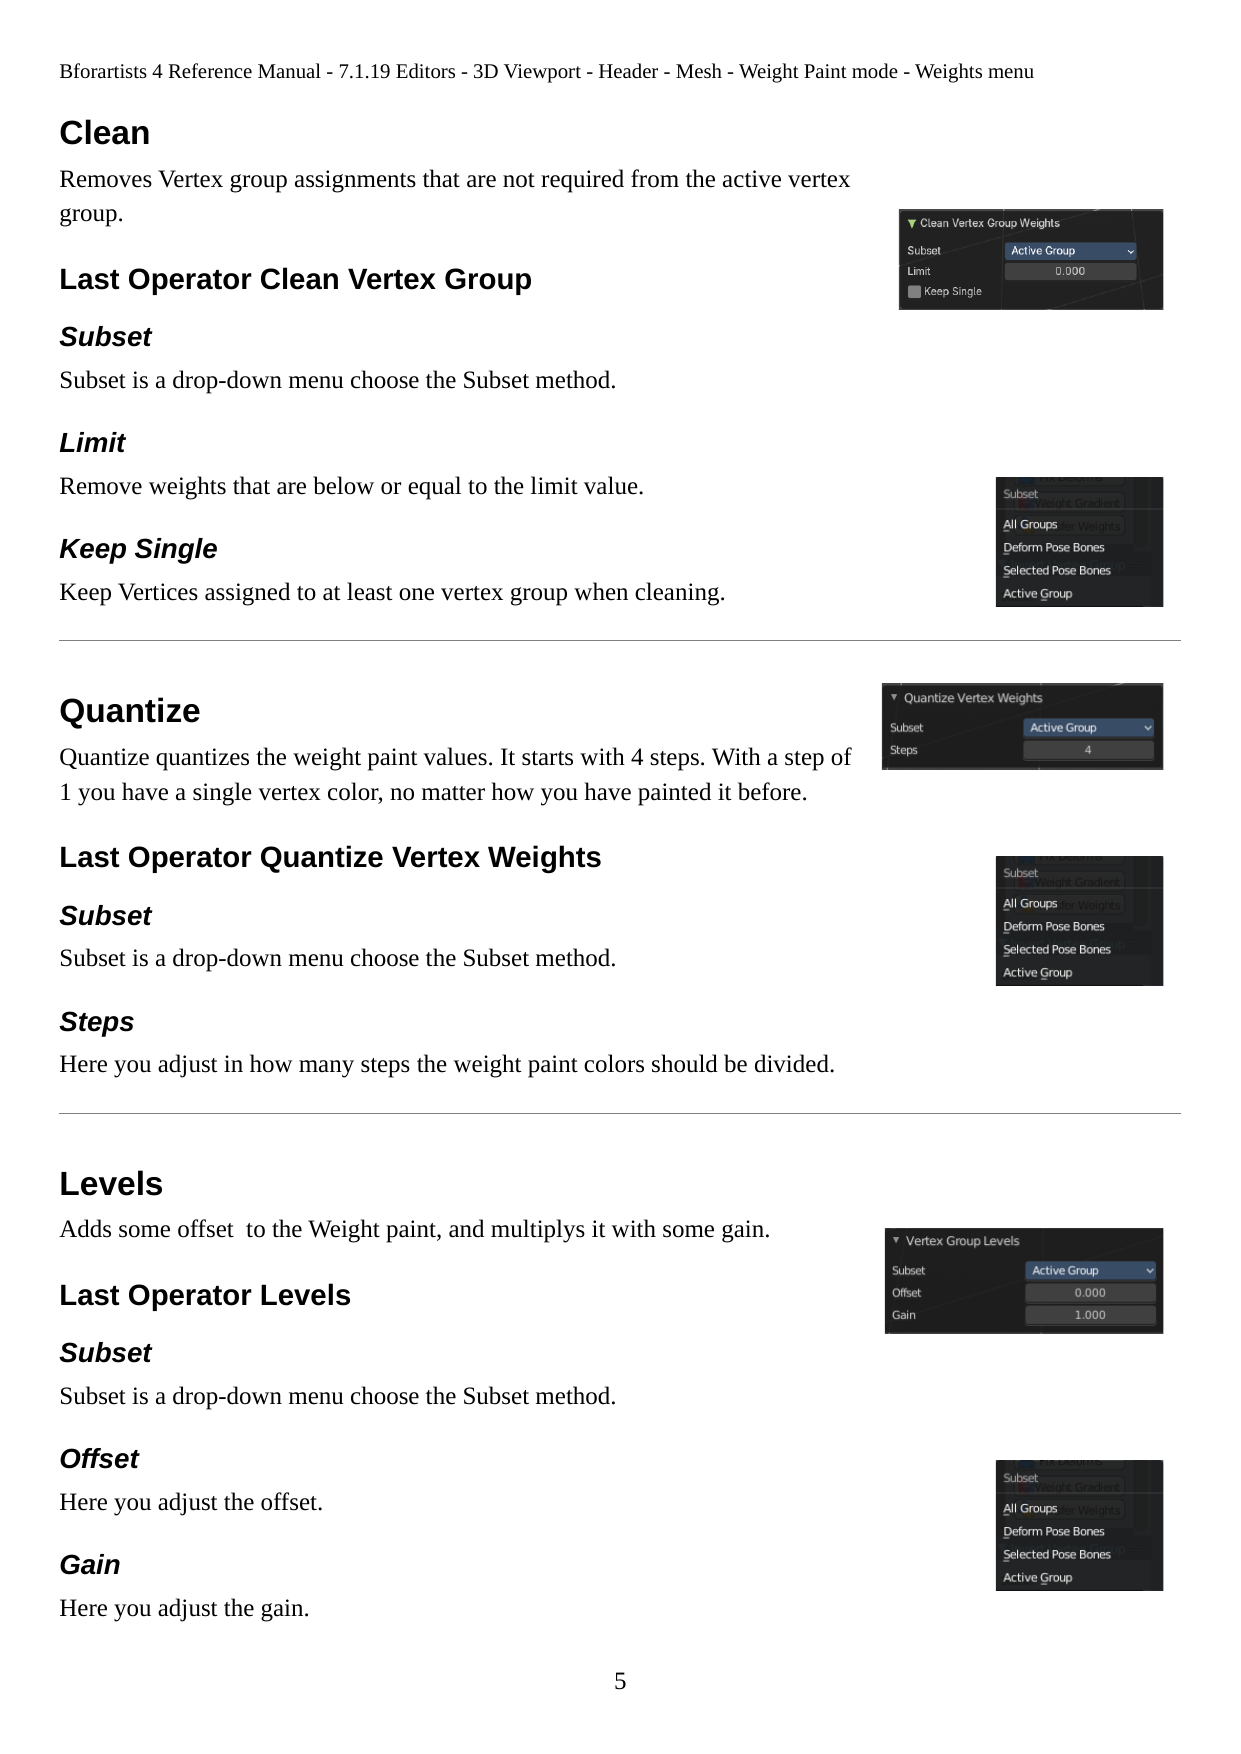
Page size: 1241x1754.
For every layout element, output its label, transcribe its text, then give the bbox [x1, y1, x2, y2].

text Subset is a drop-down menu choose the Subset method. [59, 365, 1181, 394]
picture [898, 209, 1164, 310]
subtitle [1164, 532, 1181, 564]
subtitle Last Operator Levels [59, 1278, 884, 1312]
text Keep Vertices assigned to at least one vertex group when cleaning. [59, 577, 995, 606]
subtitle Offset [59, 1443, 1181, 1475]
text Here you adjust in how many steps the weight paint colors should be divided. [59, 1049, 1181, 1078]
subtitle Limit [59, 427, 1181, 458]
subtitle Subset [59, 321, 1181, 352]
subtitle Subset [59, 899, 995, 931]
text Quantize quantizes the weight paint values. It starts with 4 steps. With a step of 1 you have a single vertex color, no matter how you have painted it before. [59, 742, 1181, 805]
subtitle [1164, 1549, 1181, 1581]
subtitle Quantize [59, 691, 881, 729]
subtitle Clean [59, 113, 1181, 151]
text Subset is a drop-down menu choose the Subset method. [59, 1381, 1181, 1410]
text Removes Vertex group assignments that are not required from the active vertex group. [59, 164, 1181, 227]
text Here you adjust the offset. [59, 1487, 995, 1516]
subtitle Gain [59, 1549, 995, 1581]
subtitle Keep Single [59, 532, 995, 564]
picture [995, 477, 1164, 607]
subtitle Last Operator Clean Vertex Group [59, 262, 898, 296]
subtitle [1164, 691, 1181, 729]
subtitle [1164, 1278, 1181, 1312]
subtitle [1164, 899, 1181, 931]
text Remove weights that are below or equal to the limit value. [59, 471, 1181, 500]
text Adds some offset to the Weight paint, and multiplys it with some gain. [59, 1214, 1181, 1243]
picture [995, 1460, 1164, 1591]
picture [995, 856, 1164, 986]
subtitle Steps [59, 1005, 1181, 1037]
subtitle Subset [59, 1337, 1181, 1369]
subtitle Last Operator Quantize Vertex Weights [59, 840, 1181, 874]
subtitle Levels [59, 1163, 1181, 1202]
picture [881, 683, 1164, 770]
text Here you adjust the gain. [59, 1593, 1181, 1622]
picture [884, 1228, 1164, 1334]
text Subset is a drop-down menu choose the Subset method. [59, 943, 995, 972]
